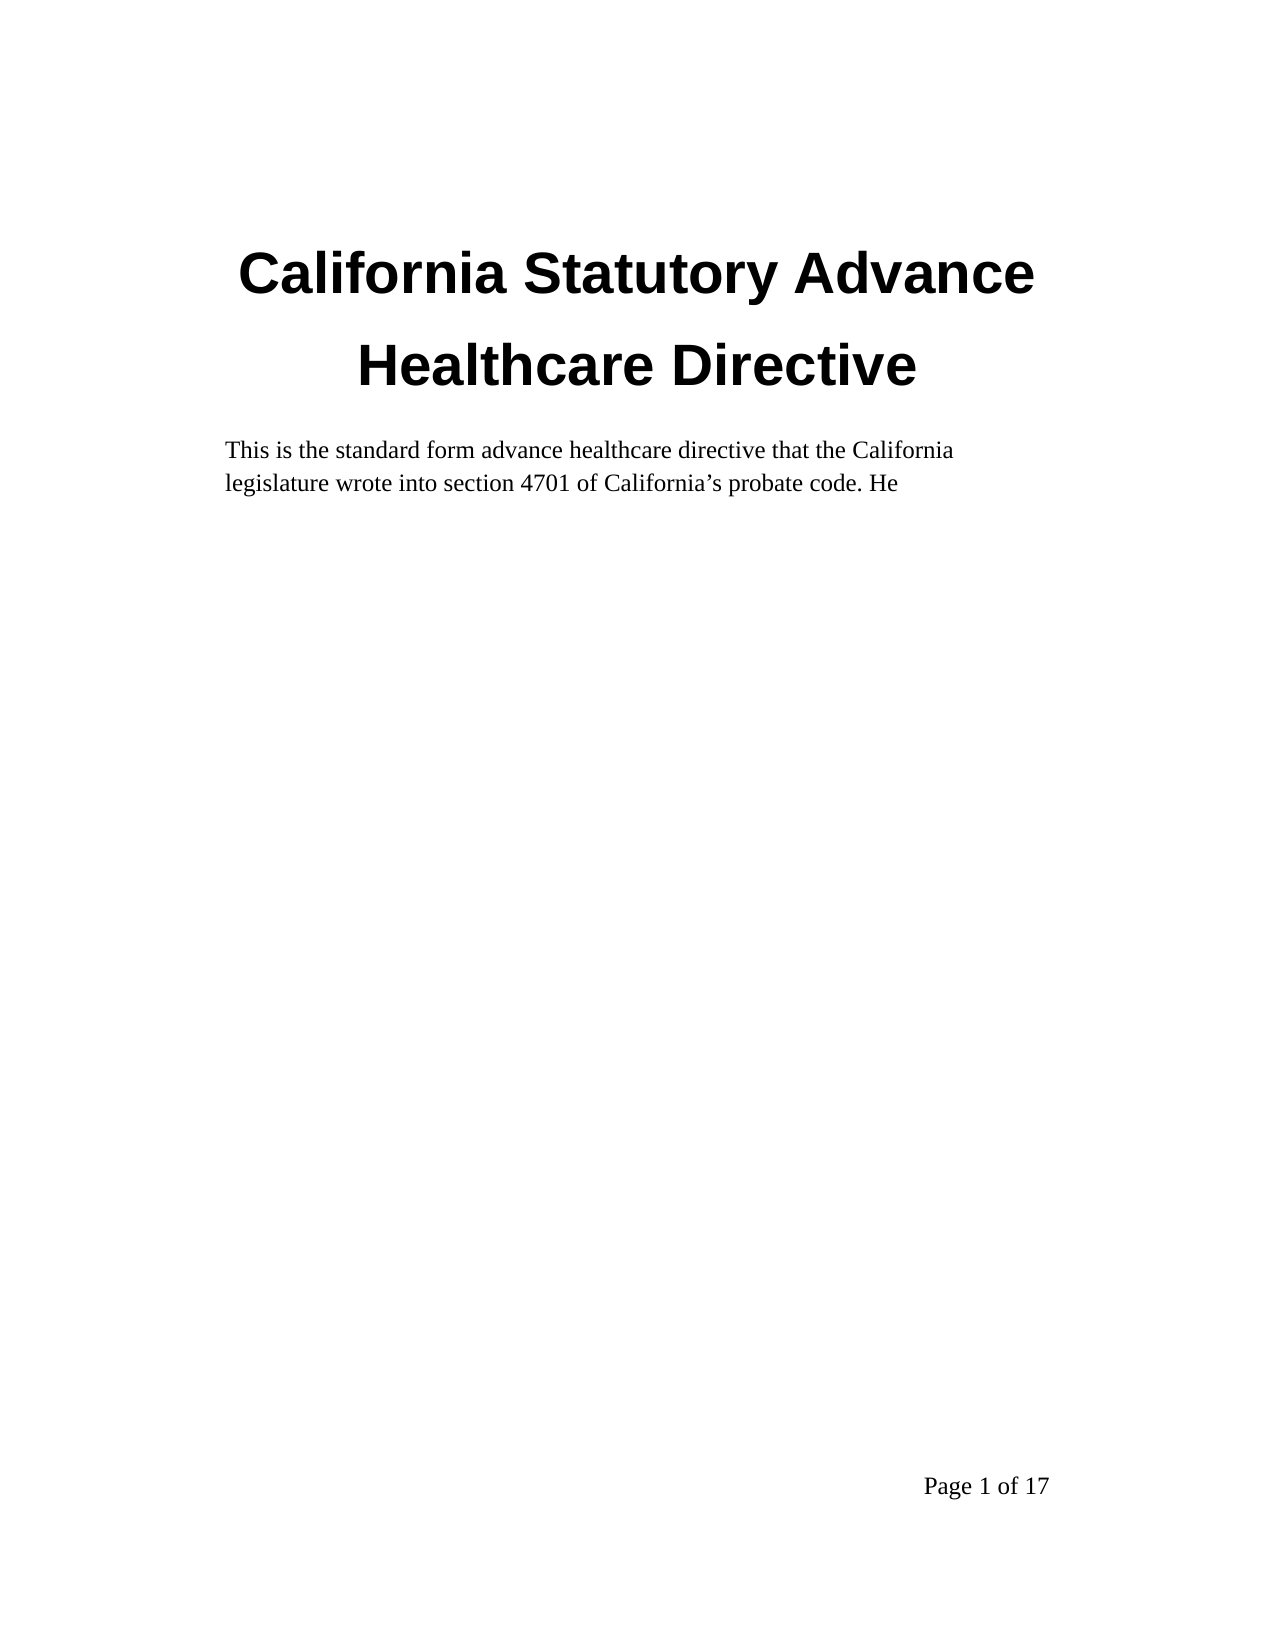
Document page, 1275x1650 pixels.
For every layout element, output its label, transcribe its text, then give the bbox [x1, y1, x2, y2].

text This is the standard form advance healthcare directive that the California legislature wrote into section 4701 of California’s probate code. He [225, 436, 1050, 497]
title California Statutory Advance Healthcare Directive [225, 239, 1050, 398]
